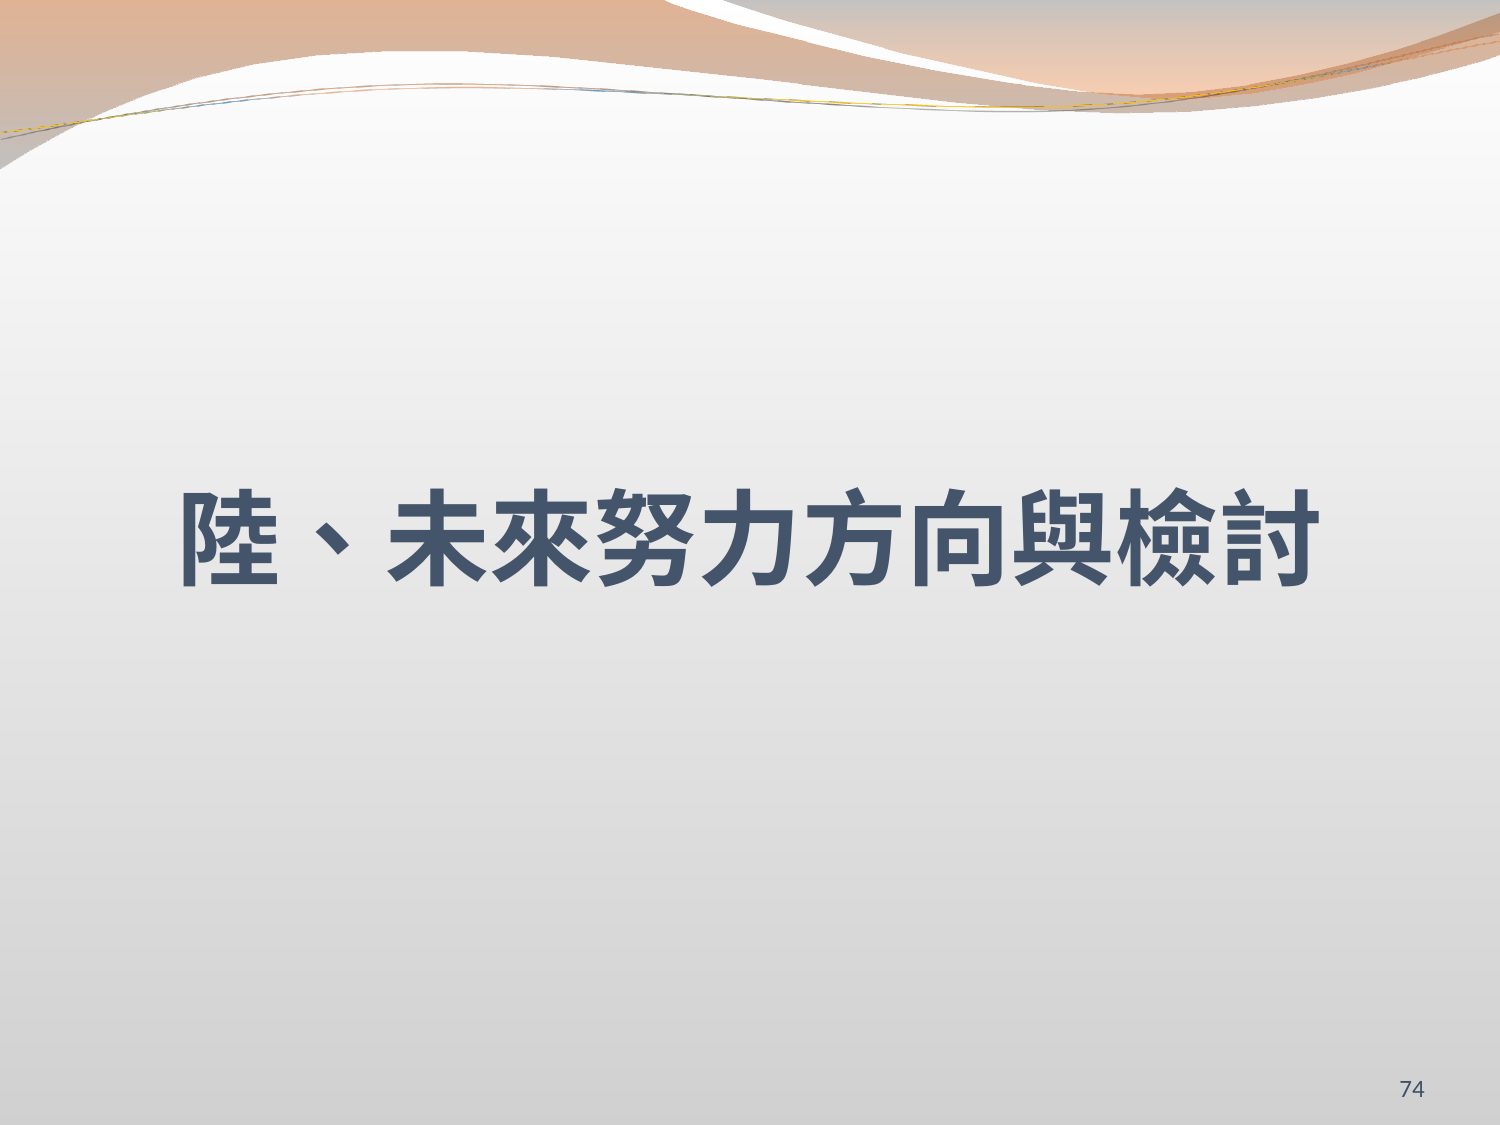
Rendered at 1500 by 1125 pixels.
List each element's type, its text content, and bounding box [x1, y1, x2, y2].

text_box [1299, 1042, 1426, 1103]
title 陸、未來努力方向與檢討 [117, 444, 1383, 598]
picture [0, 33, 1500, 140]
